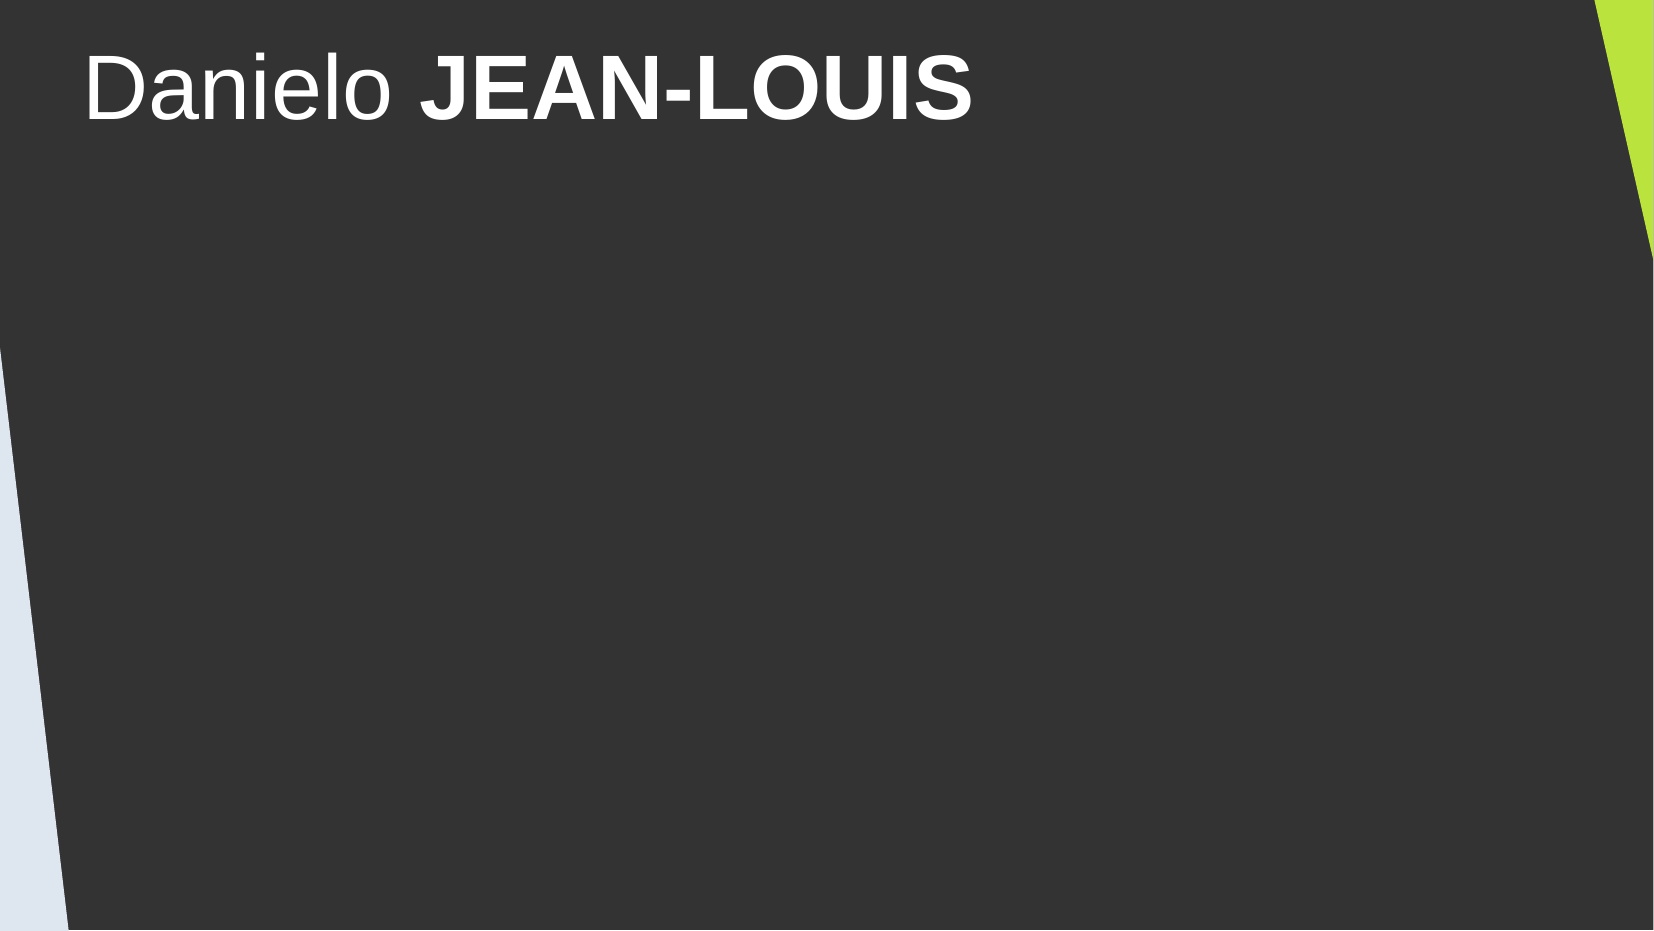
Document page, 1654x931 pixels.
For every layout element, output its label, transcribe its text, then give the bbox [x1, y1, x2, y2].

text_box [1594, 0, 1654, 263]
text_box [0, 347, 69, 931]
text_box Danielo JEAN-LOUIS [82, 36, 1571, 758]
